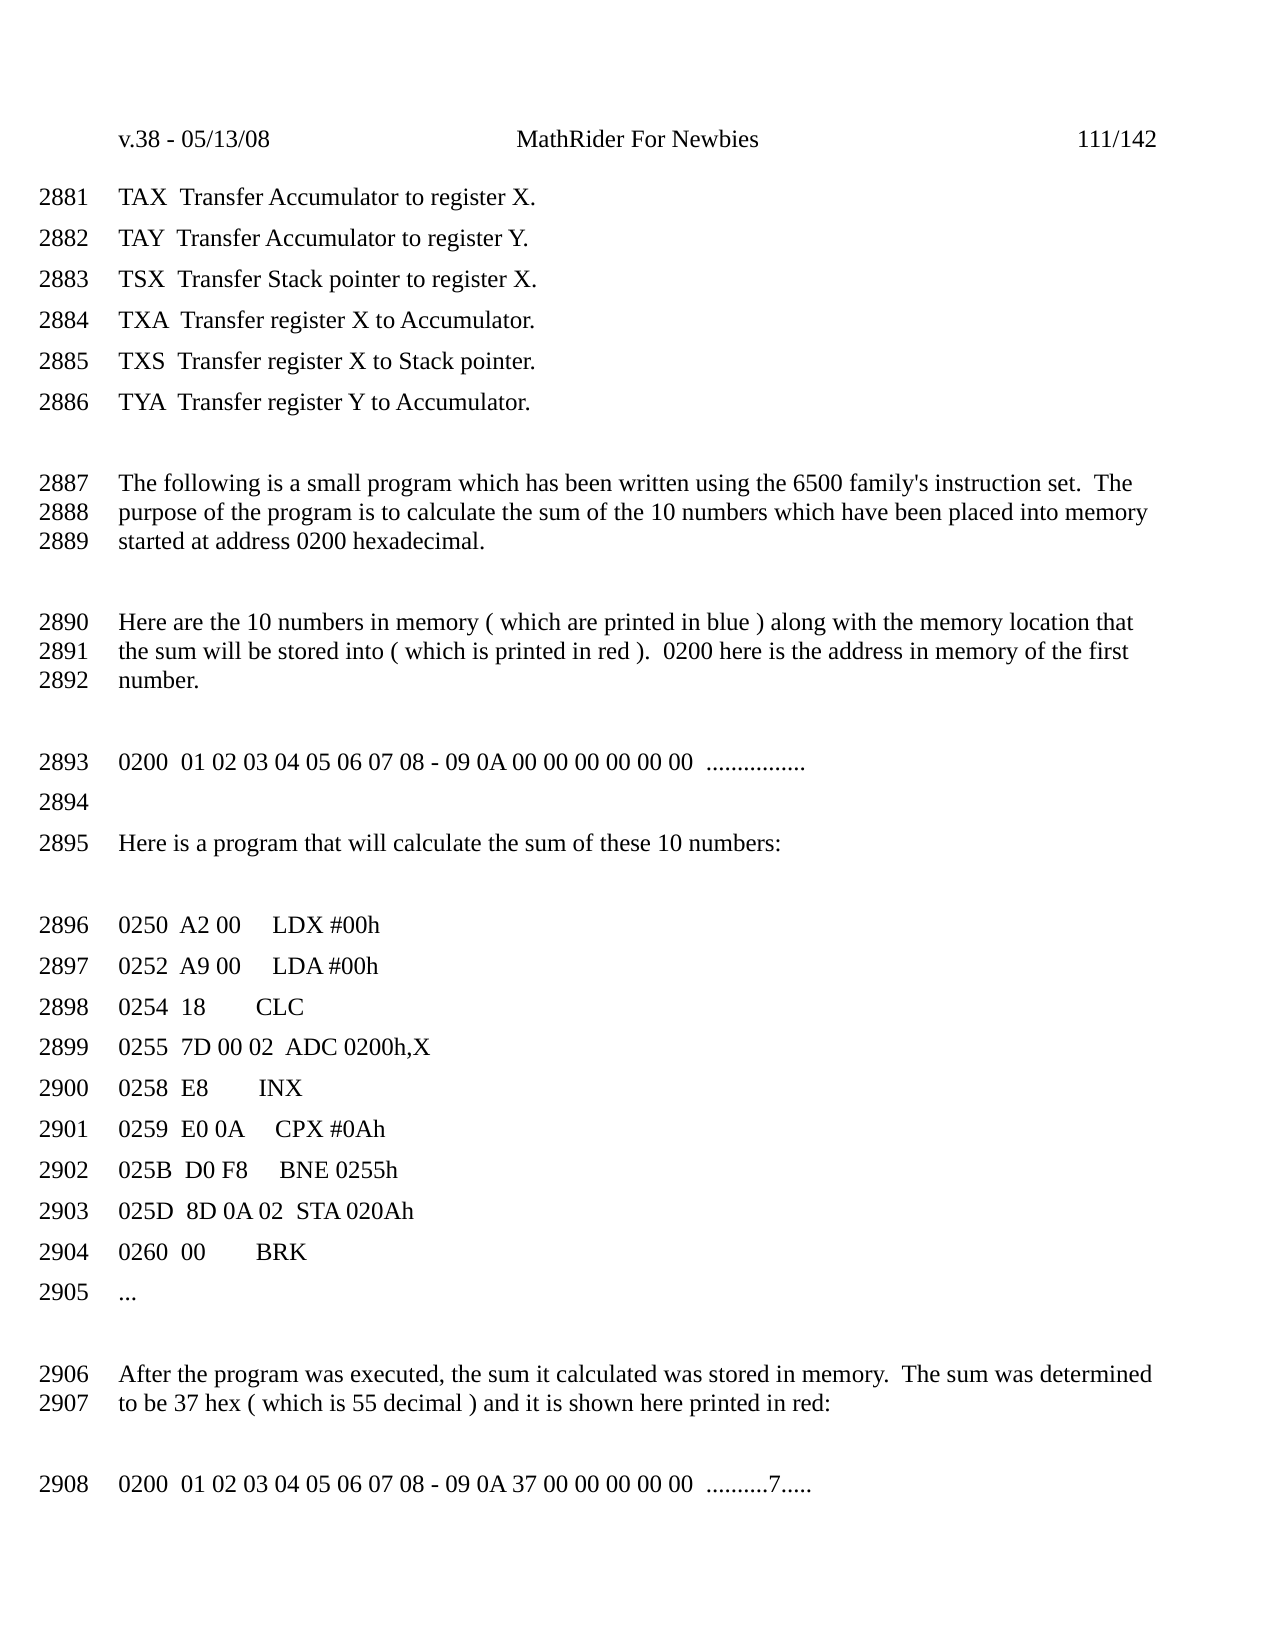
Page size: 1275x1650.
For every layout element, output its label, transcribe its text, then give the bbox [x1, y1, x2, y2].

text TAX Transfer Accumulator to register X. [118, 182, 1157, 211]
text 0254 18 CLC [118, 992, 1157, 1020]
text Here are the 10 numbers in memory ( which are printed in blue ) along with the memory location that the sum will be stored into ( which is printed in red ). 0200 here is the address in memory of the first number. [118, 607, 1157, 694]
text The following is a small program which has been written using the 6500 family's instruction set. The purpose of the program is to calculate the sum of the 10 numbers which have been placed into memory started at address 0200 hexadecimal. [118, 468, 1157, 554]
text 0200 01 02 03 04 05 06 07 08 - 09 0A 00 00 00 00 00 00 ................ [118, 747, 1157, 775]
text TXA Transfer register X to Accumulator. [118, 305, 1157, 334]
text 0259 E0 0A CPX #0Ah [118, 1114, 1157, 1143]
text 0258 E8 INX [118, 1073, 1157, 1102]
text ... [118, 1277, 1157, 1306]
text 0250 A2 00 LDX #00h [118, 910, 1157, 939]
text 0252 A9 00 LDA #00h [118, 951, 1157, 979]
text 025D 8D 0A 02 STA 020Ah [118, 1196, 1157, 1224]
text 025B D0 F8 BNE 0255h [118, 1155, 1157, 1184]
text TXS Transfer register X to Stack pointer. [118, 346, 1157, 374]
text TSX Transfer Stack pointer to register X. [118, 264, 1157, 293]
text 0260 00 BRK [118, 1237, 1157, 1265]
text 0200 01 02 03 04 05 06 07 08 - 09 0A 37 00 00 00 00 00 ..........7..... [118, 1469, 1157, 1498]
text 0255 7D 00 02 ADC 0200h,X [118, 1032, 1157, 1061]
text TYA Transfer register Y to Accumulator. [118, 387, 1157, 415]
text After the program was executed, the sum it calculated was stored in memory. The sum was determined to be 37 hex ( which is 55 decimal ) and it is shown here printed in red: [118, 1359, 1157, 1417]
text TAY Transfer Accumulator to register Y. [118, 223, 1157, 252]
text Here is a program that will calculate the sum of these 10 numbers: [118, 828, 1157, 857]
